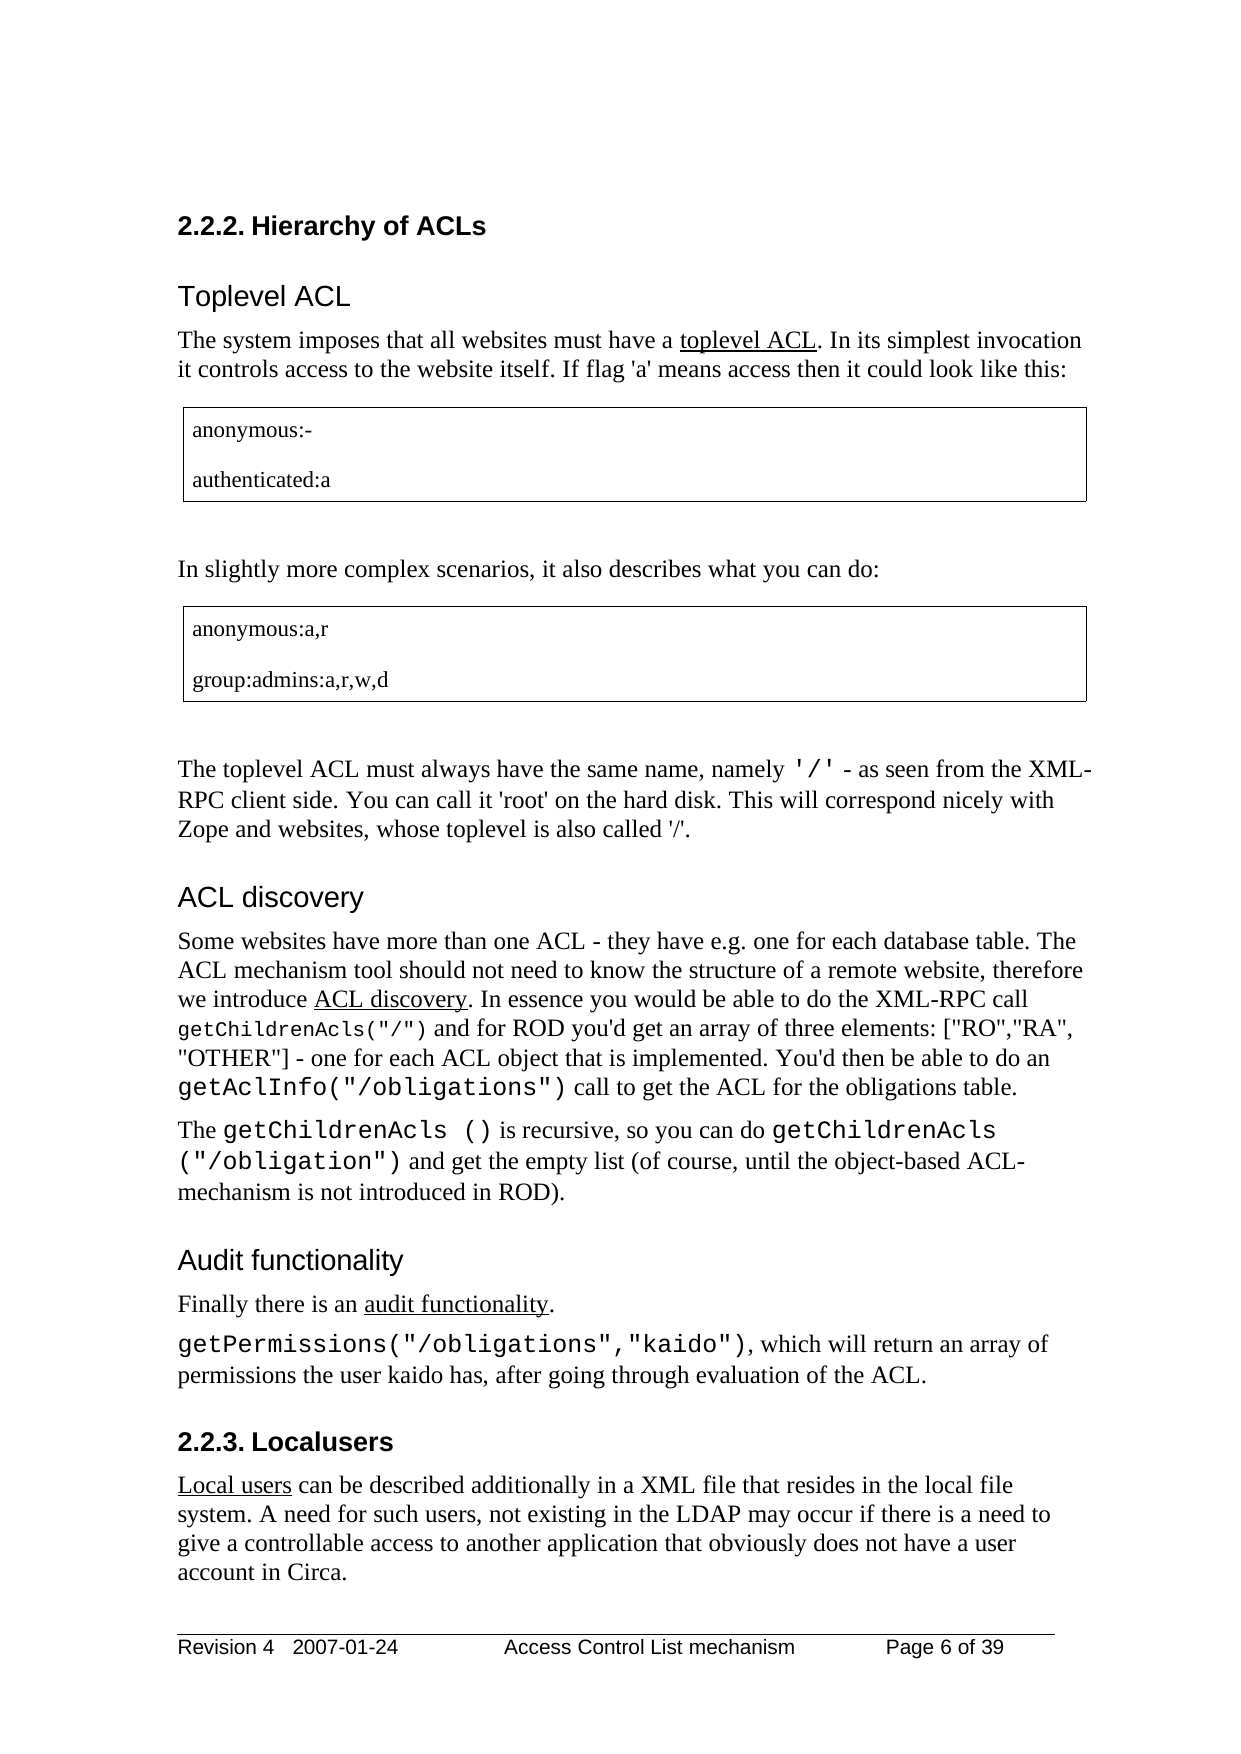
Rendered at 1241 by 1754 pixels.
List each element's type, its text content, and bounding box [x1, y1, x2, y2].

subtitle ACL discovery [177, 879, 1092, 913]
subtitle Toplevel ACL [177, 279, 1092, 312]
subtitle Hierarchy of ACLs [177, 210, 1092, 241]
text Some websites have more than one ACL - they have e.g. one for each database table. The ACL mechanism tool should not need to know the structure of a remote website, therefore we introduce ACL discovery. In essence you would be able to do the XML-RPC call getChildrenAcls("/") and for ROD you'd get an array of three elements: ["RO","RA", "OTHER"] - one for each ACL object that is implemented. You'd then be able to do an getAclInfo("/obligations") call to get the ACL for the obligations table. [177, 926, 1092, 1103]
text The system imposes that all websites must have a toplevel ACL. In its simplest invocation it controls access to the website itself. If flag 'a' means access then it could look like this: [177, 325, 1092, 383]
text Finally there is an audit functionality. [177, 1288, 1092, 1318]
text anonymous:- [184, 408, 1086, 442]
subtitle Audit functionality [177, 1242, 1092, 1276]
text The getChildrenAcls () is recursive, so you can do getChildrenAcls ("/obligation") and get the empty list (of course, until the object-based ACL-mechanism is not introduced in ROD). [177, 1114, 1092, 1206]
text Local users can be described additionally in a XML file that resides in the local file system. A need for such users, not existing in the LDAP may occur if there is a need to give a controllable access to another application that obviously does not have a user account in Circa. [177, 1470, 1092, 1586]
text group:admins:a,r,w,d [184, 656, 1086, 701]
subtitle Localusers [177, 1426, 1092, 1457]
text getPermissions("/obligations","kaido"), which will return an array of permissions the user kaido has, after going through evaluation of the ACL. [177, 1329, 1092, 1389]
text anonymous:a,r [184, 607, 1086, 642]
text In slightly more complex scenarios, it also describes what you can do: [177, 554, 1092, 583]
text The toplevel ACL must always have the same name, namely '/' - as seen from the XML-RPC client side. You can call it 'root' on the hard disk. This will correspond nicely with Zope and websites, whose toplevel is also called '/'. [177, 753, 1092, 843]
text authenticated:a [184, 457, 1086, 501]
